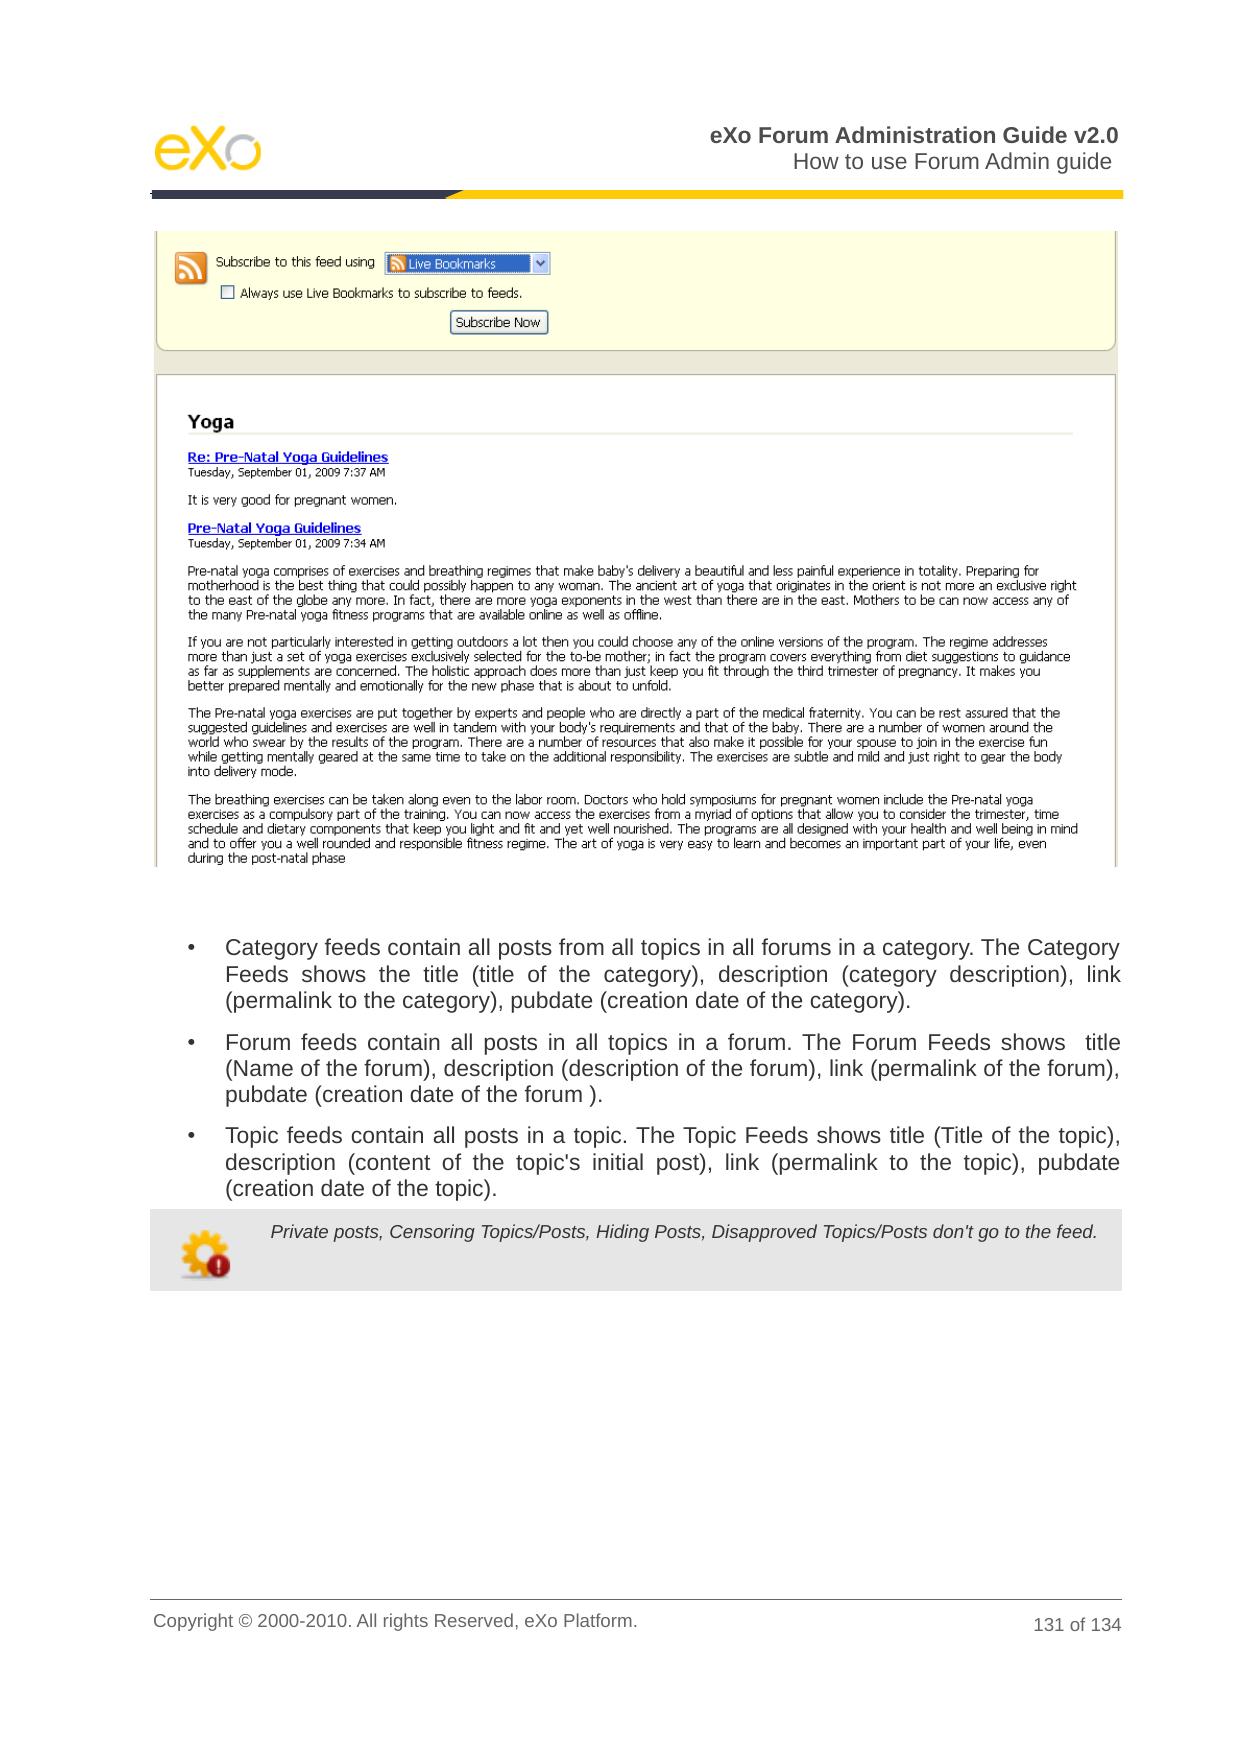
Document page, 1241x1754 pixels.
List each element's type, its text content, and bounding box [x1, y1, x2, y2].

list Category feeds contain all posts from all topics in all forums in a category. The Category Feeds shows the title (title of the category), description (category description), link (permalink to the category), pubdate (creation date of the category). [187, 934, 1122, 1013]
list Forum feeds contain all posts in all topics in a forum. The Forum Feeds shows title (Name of the forum), description (description of the forum), link (permalink of the forum), pubdate (creation date of the forum ). [187, 1028, 1122, 1107]
picture [153, 231, 1118, 867]
picture [180, 1230, 231, 1281]
list Topic feeds contain all posts in a topic. The Topic Feeds shows title (Title of the topic), description (content of the topic's initial post), link (permalink to the topic), pubdate (creation date of the topic). [187, 1122, 1122, 1202]
picture [151, 190, 1124, 199]
table_header [150, 1209, 265, 1291]
table_header Private posts, Censoring Topics/Posts, Hiding Posts, Disapproved Topics/Posts don't go to the feed. [265, 1209, 1122, 1291]
picture [155, 125, 262, 171]
